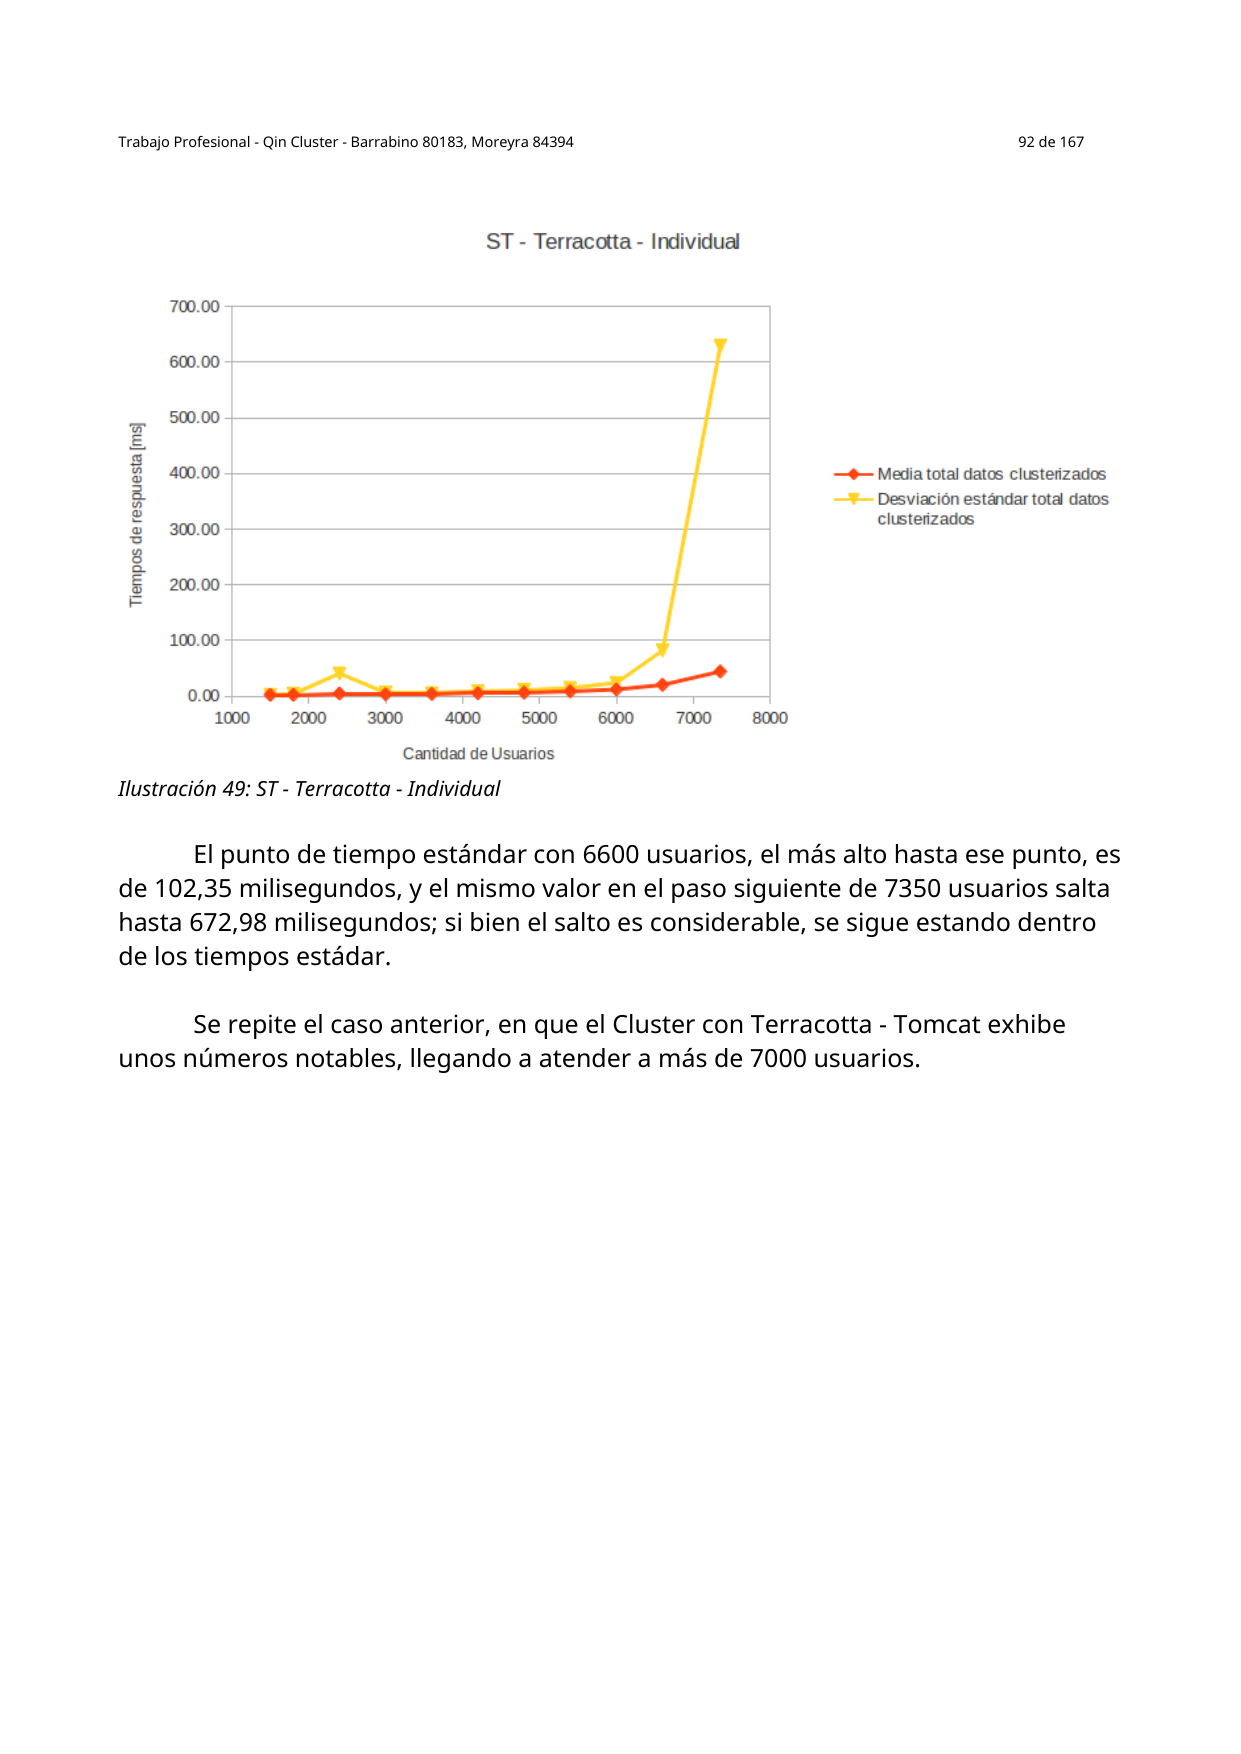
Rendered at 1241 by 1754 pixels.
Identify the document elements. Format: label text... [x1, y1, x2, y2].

text Se repite el caso anterior, en que el Cluster con Terracotta - Tomcat exhibe unos números notables, llegando a atender a más de 7000 usuarios. [118, 1007, 1122, 1075]
text El punto de tiempo estándar con 6600 usuarios, el más alto hasta ese punto, es de 102,35 milisegundos, y el mismo valor en el paso siguiente de 7350 usuarios salta hasta 672,98 milisegundos; si bien el salto es considerable, se sigue estando dentro de los tiempos estádar. [118, 836, 1122, 972]
picture [118, 228, 1123, 774]
text Ilustración 49: ST - Terracotta - Individual [118, 774, 1122, 802]
